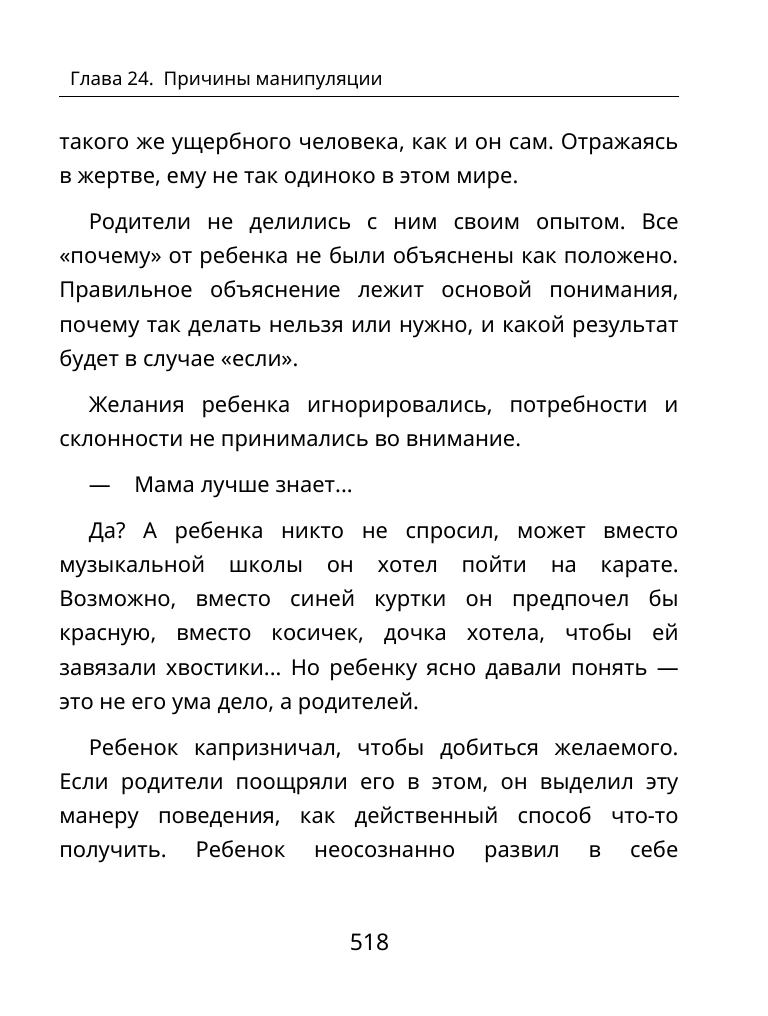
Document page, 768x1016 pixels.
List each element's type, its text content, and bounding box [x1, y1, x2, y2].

text Ребенок капризничал, чтобы добиться желаемого. Если родители поощряли его в этом, он выделил эту манеру поведения, как действенный способ что-то получить. Ребенок неосознанно развил в себе [59, 732, 679, 864]
text Желания ребенка игнорировались, потребности и склонности не принимались во внимание. [59, 389, 679, 453]
list Мама лучше знает... [59, 469, 679, 499]
text Да? А ребенка никто не спросил, может вместо музыкальной школы он хотел пойти на карате. Возможно, вместо синей куртки он предпочел бы красную, вместо косичек, дочка хотела, чтобы ей завязали хвостики... Но ребенку ясно давали понять — это не его ума дело, а родителей. [59, 515, 679, 715]
text Родители не делились с ним своим опытом. Все «почему» от ребенка не были объяснены как положено. Правильное объяснение лежит основой понимания, почему так делать нельзя или нужно, и какой результат будет в случае «если». [59, 206, 679, 373]
text такого же ущербного человека, как и он сам. Отражаясь в жертве, ему не так одиноко в этом мире. [59, 126, 679, 190]
